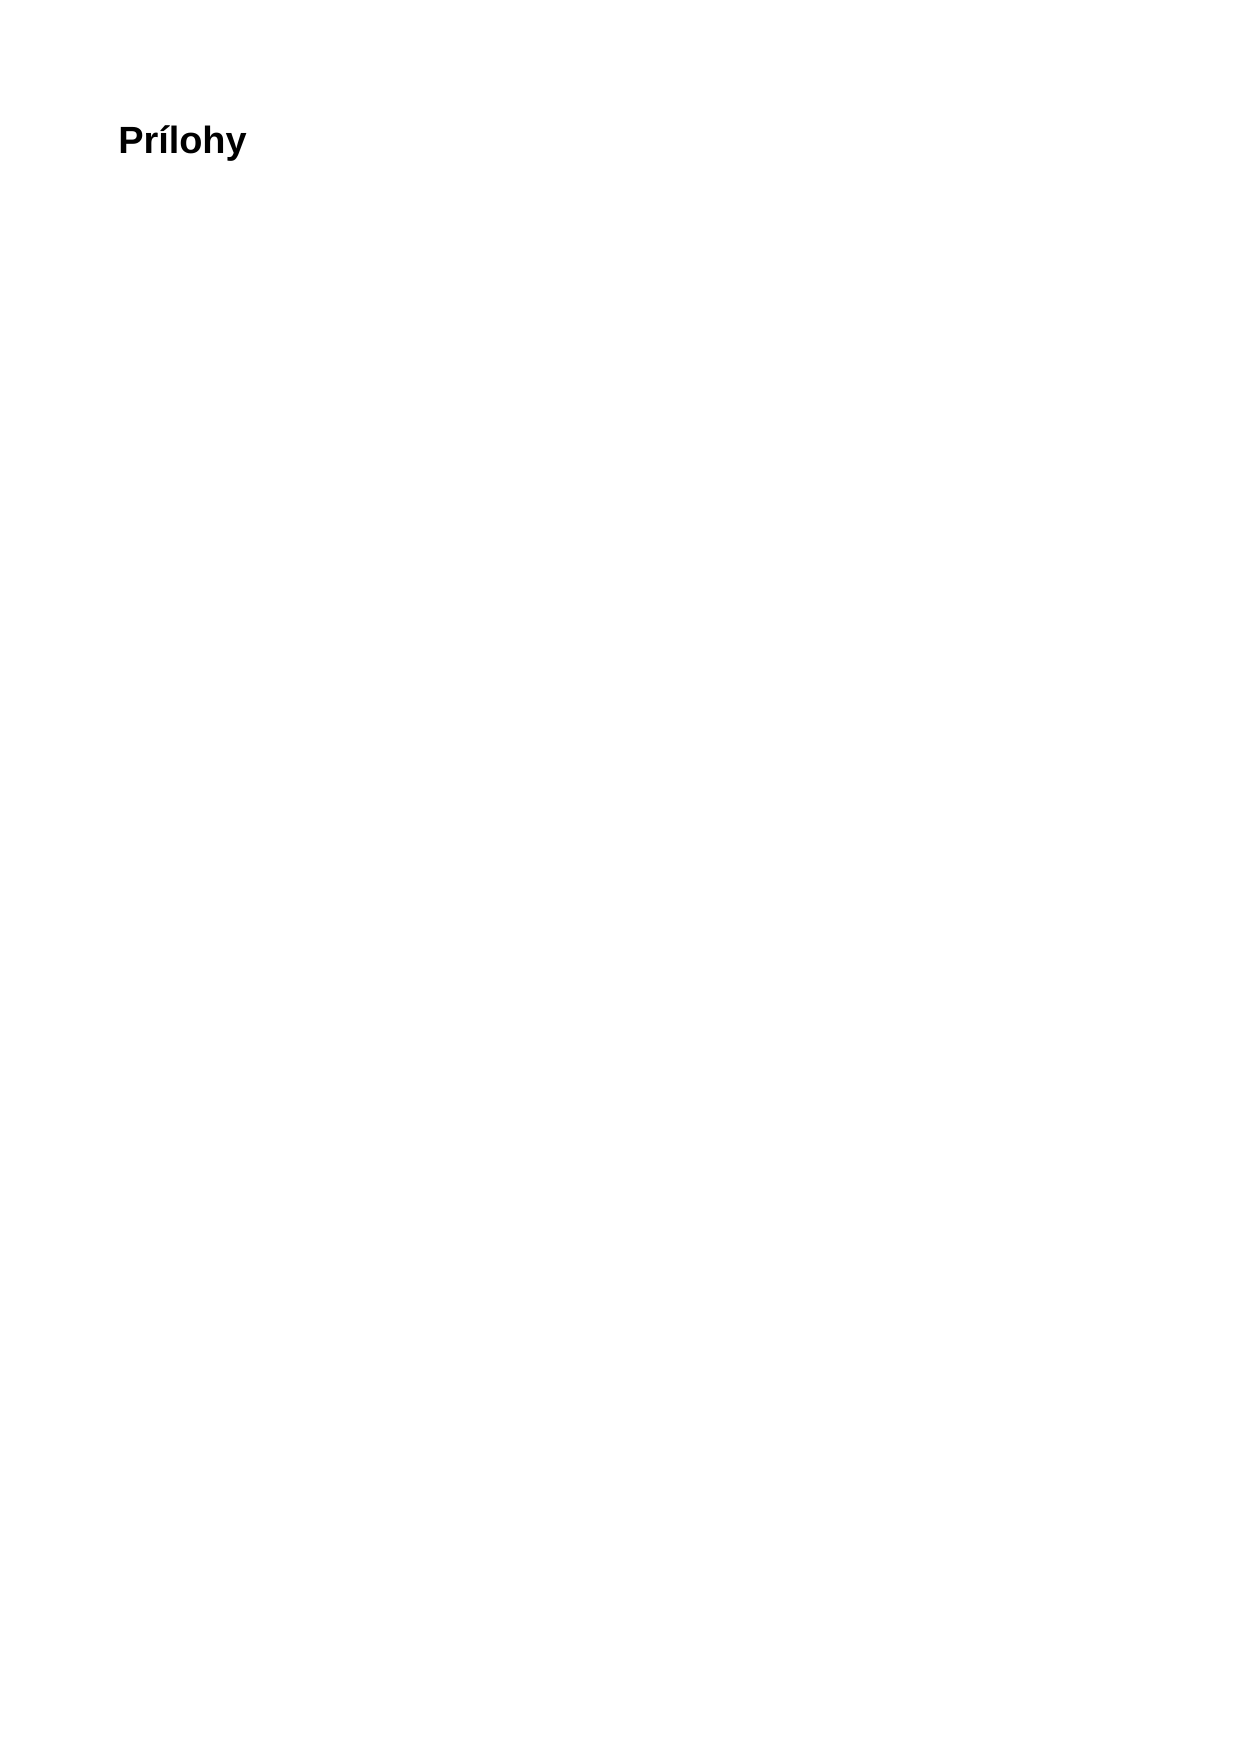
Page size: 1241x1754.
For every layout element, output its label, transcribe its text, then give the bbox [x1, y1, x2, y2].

subtitle Prílohy [118, 118, 1122, 162]
